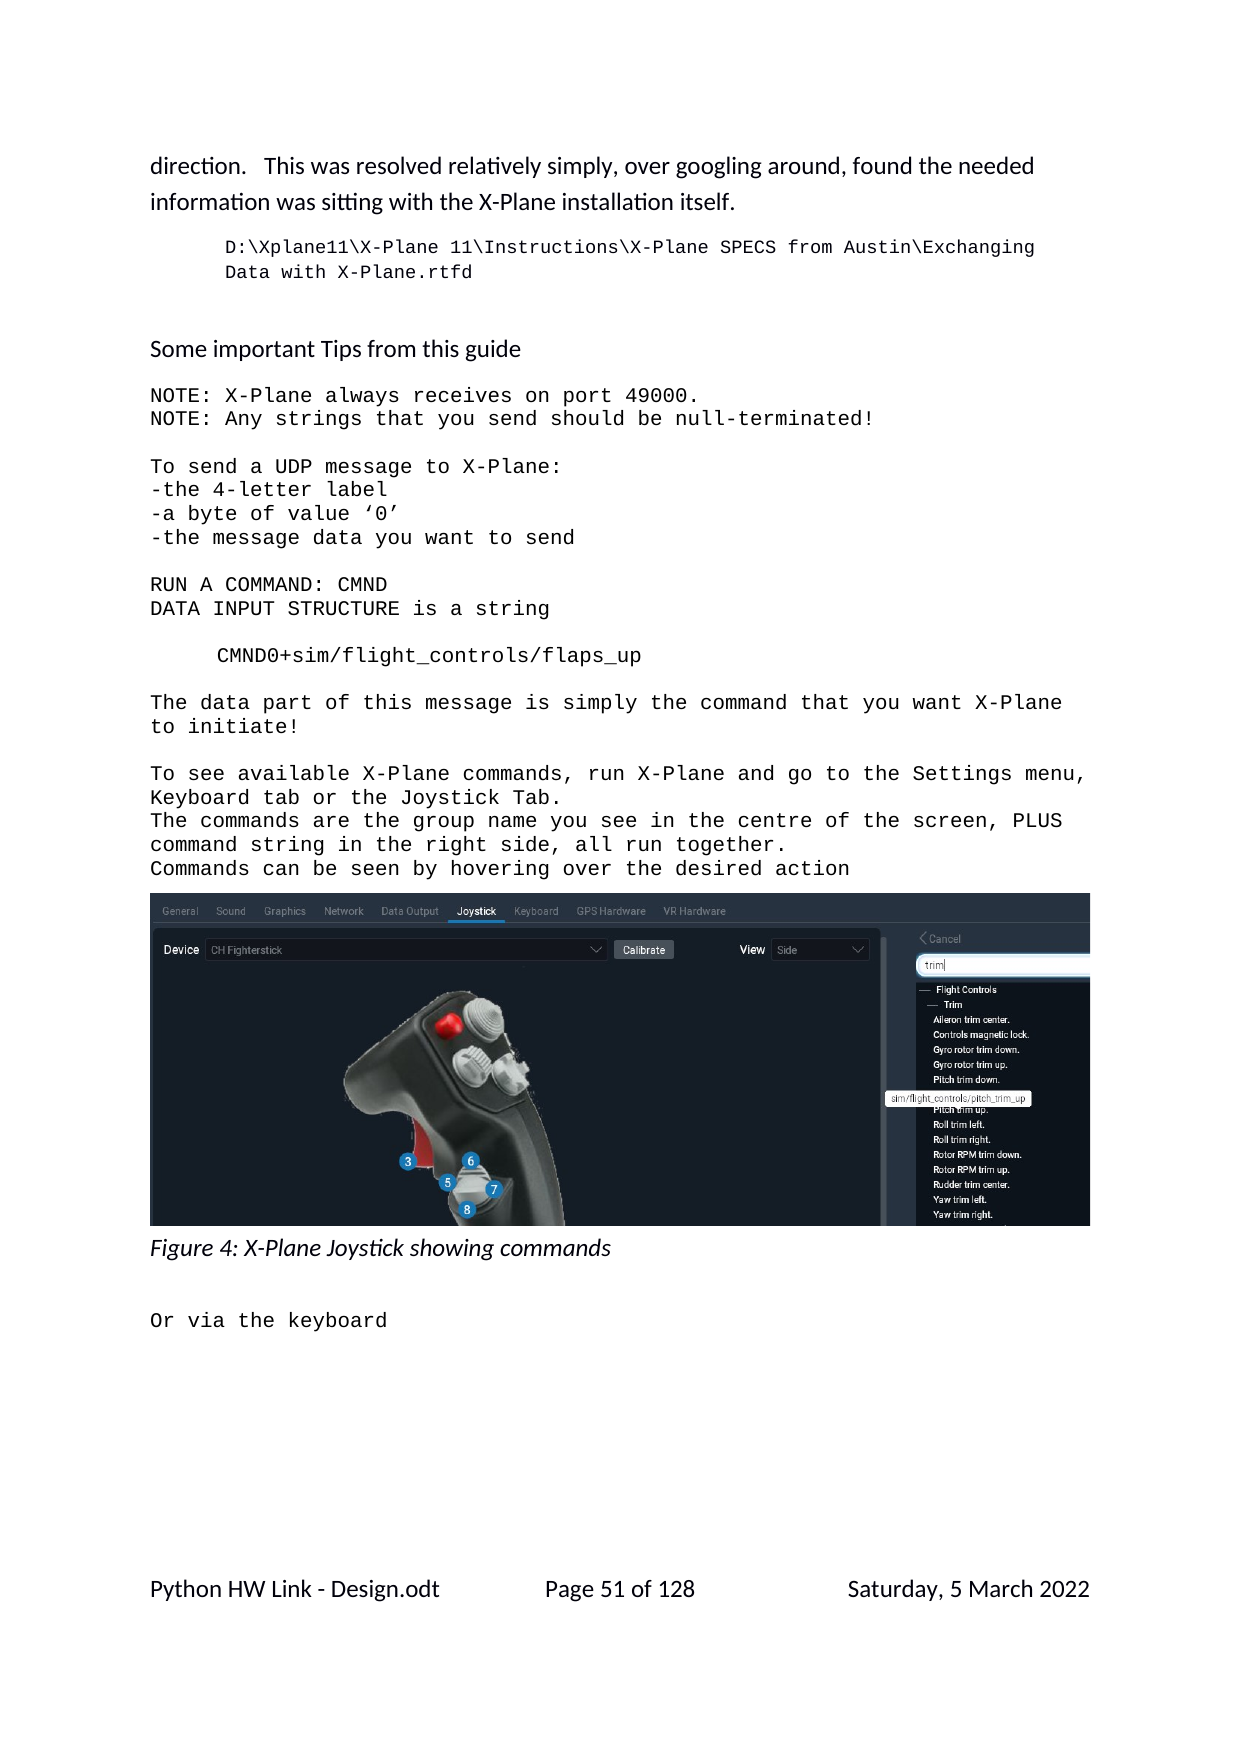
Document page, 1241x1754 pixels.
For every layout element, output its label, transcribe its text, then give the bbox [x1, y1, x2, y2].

text D:\Xplane11\X-Plane 11\Instructions\X-Plane SPECS from Austin\Exchanging Data with X-Plane.rtfd [225, 238, 1090, 284]
text Some important Tips from this guide [150, 334, 1090, 364]
text Or via the keyboard [150, 1310, 1090, 1333]
text -a byte of value ‘0’ [150, 503, 1090, 527]
text To send a UDP message to X-Plane: [150, 456, 1090, 479]
text NOTE: X-Plane always receives on port 49000. [150, 385, 1090, 408]
text direction. This was resolved relatively simply, over googling around, found the needed information was sitting with the X-Plane installation itself. [150, 150, 1090, 217]
text NOTE: Any strings that you send should be null-terminated! [150, 408, 1090, 432]
text CMND0+sim/flight_controls/flaps_up [150, 645, 1090, 668]
text Figure 4: X-Plane Joystick showing commands [150, 1226, 1090, 1262]
text The data part of this message is simply the command that you want X-Plane to initiate! [150, 692, 1090, 739]
text -the message data you want to send [150, 527, 1090, 550]
text DATA INPUT STRUCTURE is a string [150, 598, 1090, 621]
picture [150, 893, 1091, 1226]
text Commands can be seen by hovering over the desired action [150, 858, 1090, 881]
text -the 4-letter label [150, 479, 1090, 503]
text RUN A COMMAND: CMND [150, 574, 1090, 598]
text The commands are the group name you see in the centre of the screen, PLUS command string in the right side, all run together. [150, 810, 1090, 858]
text To see available X-Plane commands, run X-Plane and go to the Settings menu, Keyboard tab or the Joystick Tab. [150, 763, 1090, 810]
